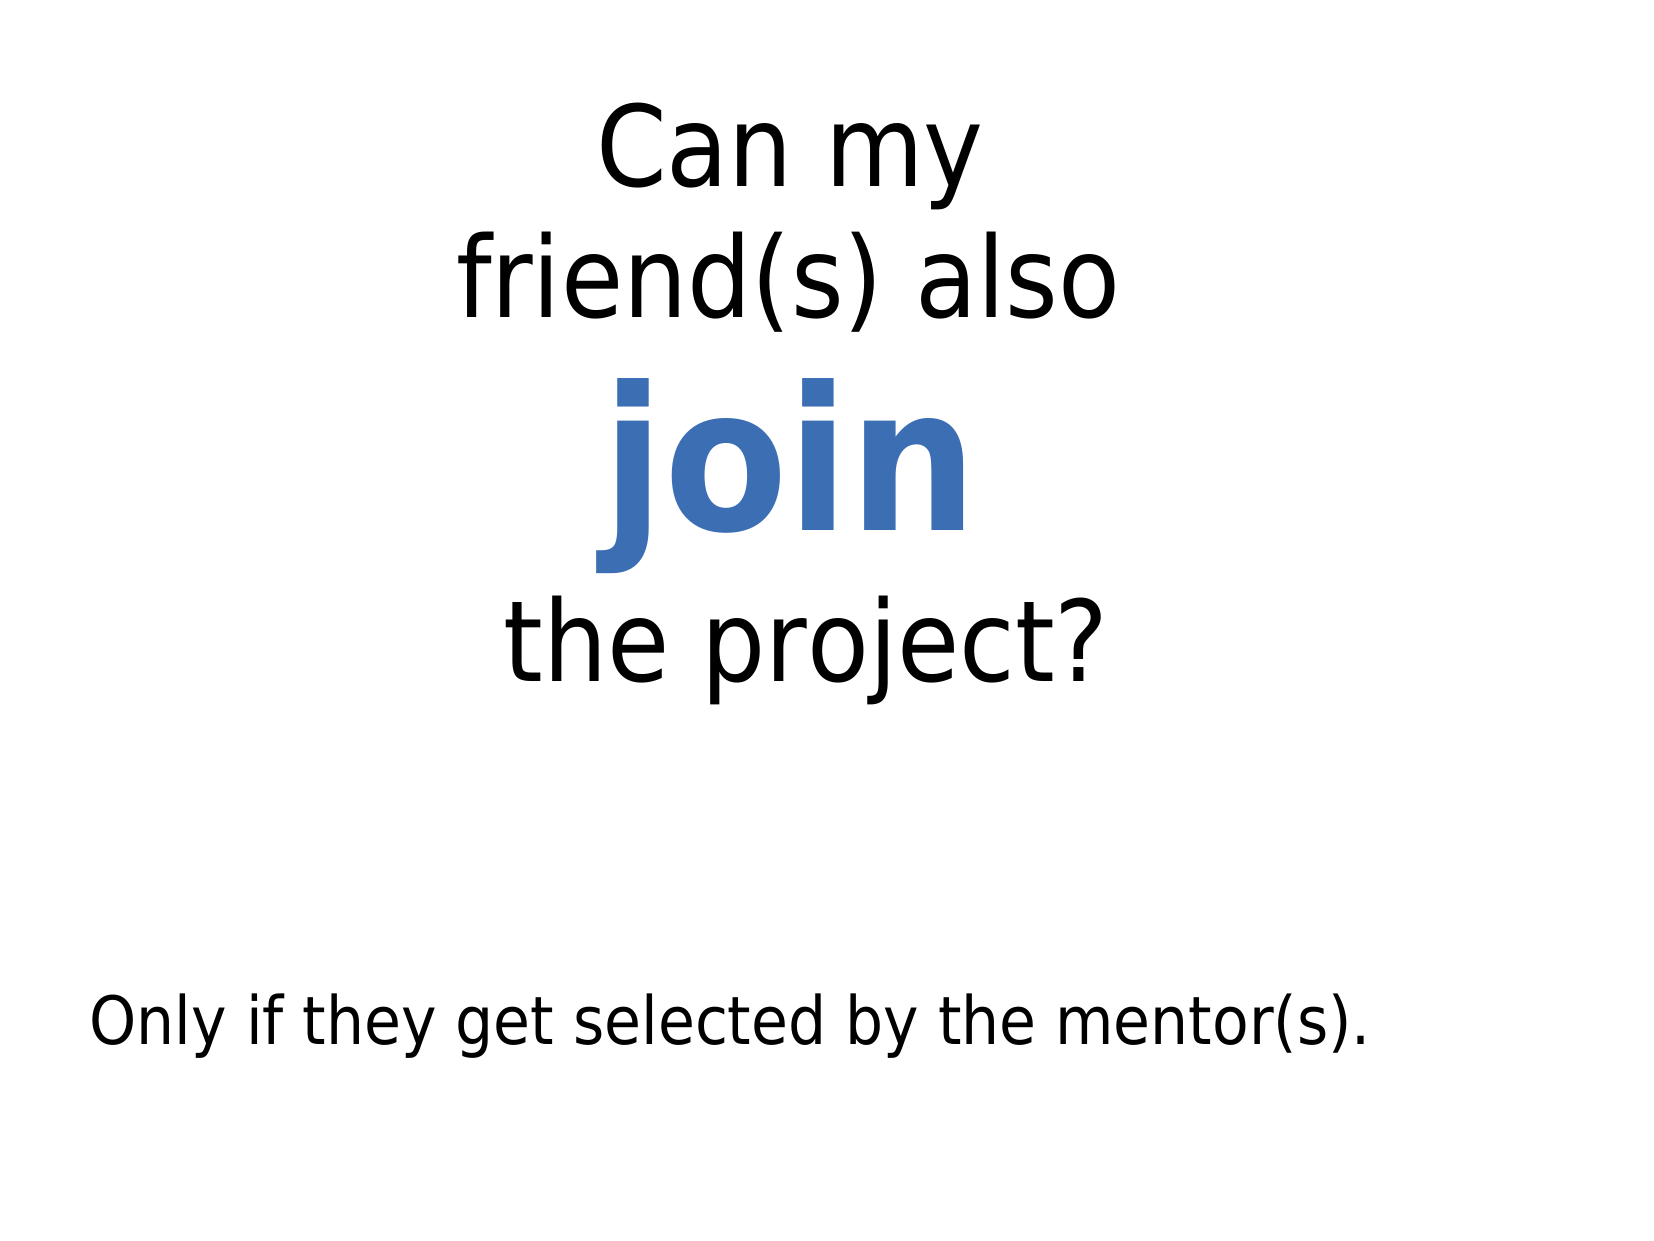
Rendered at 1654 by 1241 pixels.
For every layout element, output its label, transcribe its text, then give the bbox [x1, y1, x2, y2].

text_box Can my friend(s) also join the project? [112, 75, 1501, 716]
text_box Only if they get selected by the mentor(s). [75, 975, 1613, 1088]
